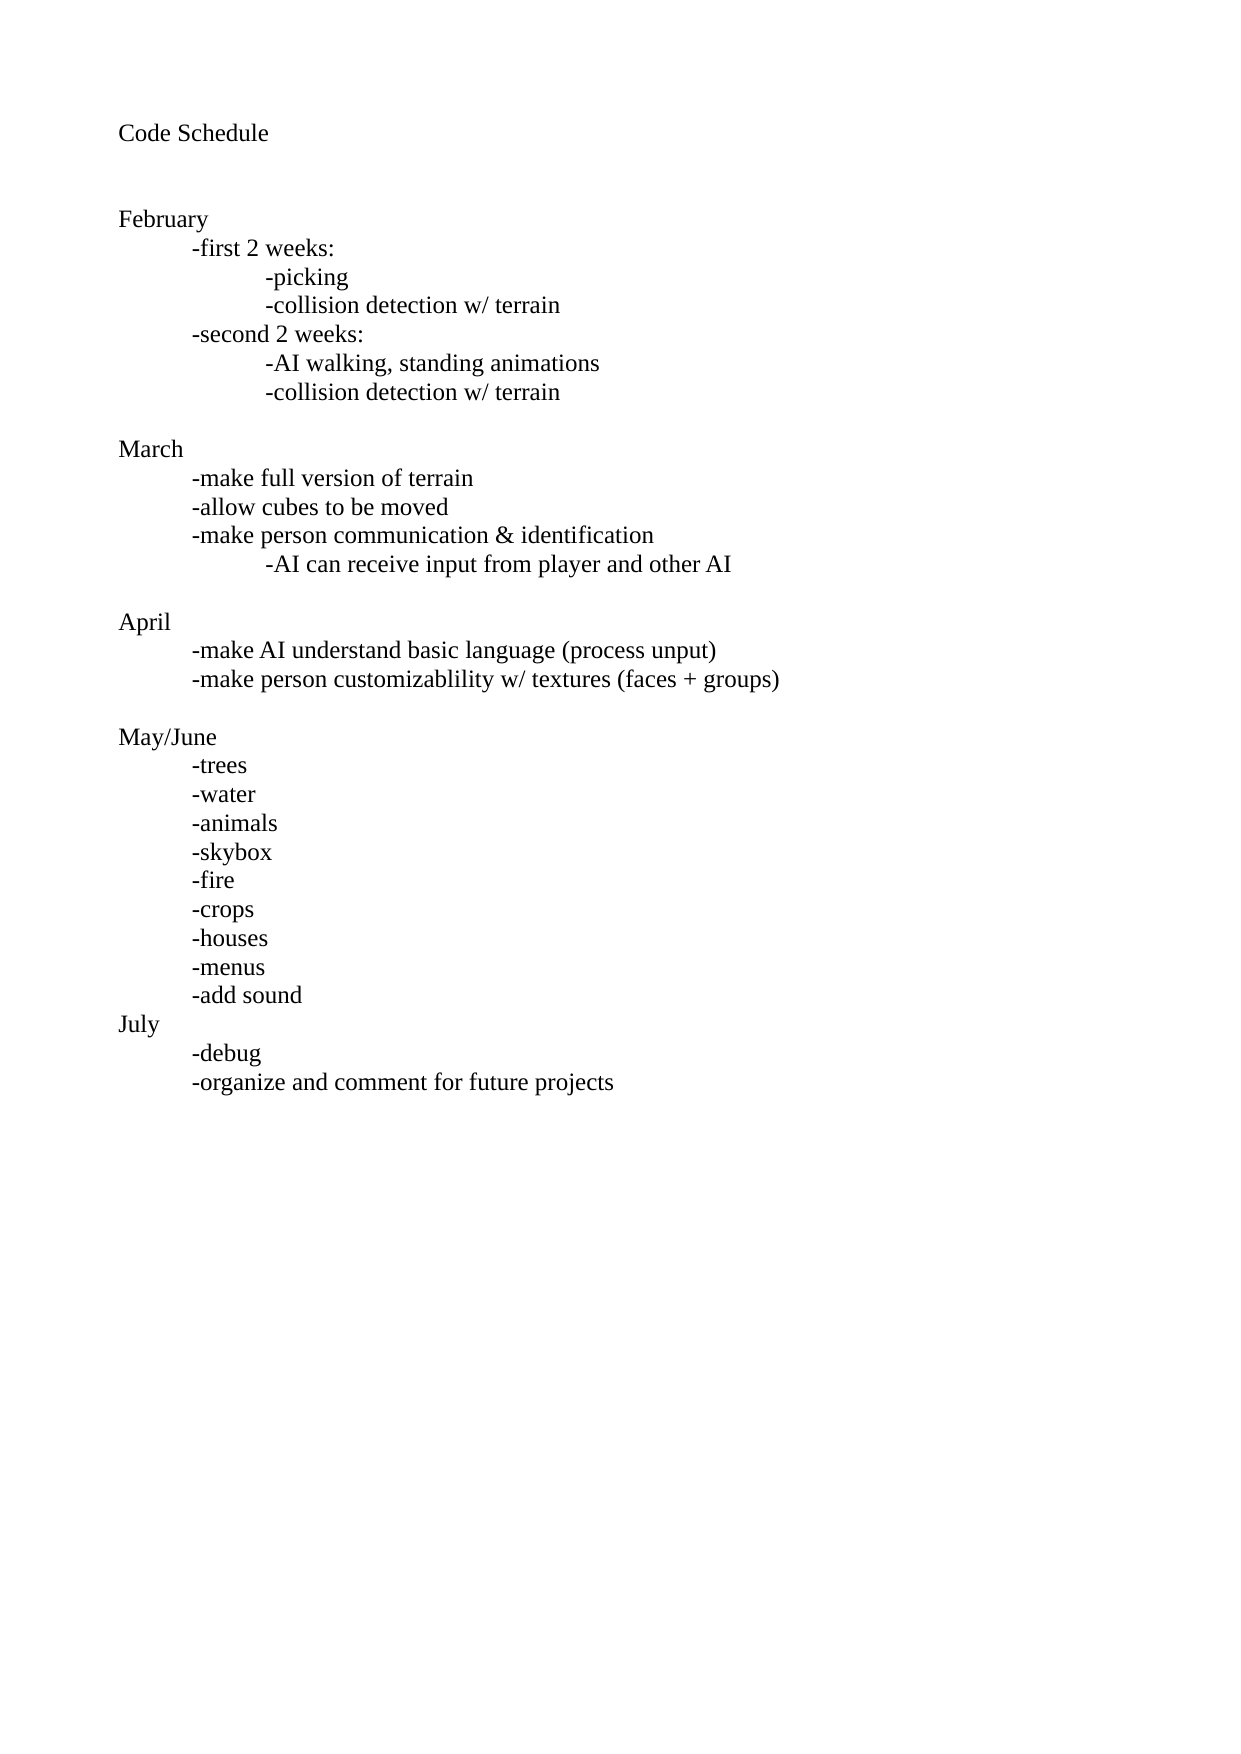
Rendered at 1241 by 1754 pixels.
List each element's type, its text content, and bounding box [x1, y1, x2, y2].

text -make AI understand basic language (process unput) [118, 636, 1122, 664]
text -add sound [118, 981, 1122, 1009]
text Code Schedule [118, 118, 1122, 147]
text -menus [118, 952, 1122, 981]
text -fire [118, 866, 1122, 894]
text May/June [118, 722, 1122, 751]
text -crops [118, 894, 1122, 923]
text -make full version of terrain [118, 463, 1122, 492]
text -make person customizablility w/ textures (faces + groups) [118, 664, 1122, 693]
text July [118, 1009, 1122, 1038]
text -debug [118, 1038, 1122, 1067]
text -second 2 weeks: [118, 319, 1122, 348]
text -picking [118, 262, 1122, 291]
text -collision detection w/ terrain [118, 291, 1122, 319]
text -houses [118, 923, 1122, 952]
text -make person communication & identification [118, 521, 1122, 549]
text -AI can receive input from player and other AI [118, 549, 1122, 578]
text April [118, 607, 1122, 636]
text March [118, 434, 1122, 463]
text February [118, 204, 1122, 233]
text -collision detection w/ terrain [118, 377, 1122, 406]
text -trees [118, 751, 1122, 779]
text -skybox [118, 837, 1122, 866]
text -first 2 weeks: [118, 233, 1122, 262]
text -AI walking, standing animations [118, 348, 1122, 377]
text -organize and comment for future projects [118, 1067, 1122, 1096]
text -water [118, 779, 1122, 808]
text -animals [118, 808, 1122, 837]
text -allow cubes to be moved [118, 492, 1122, 521]
